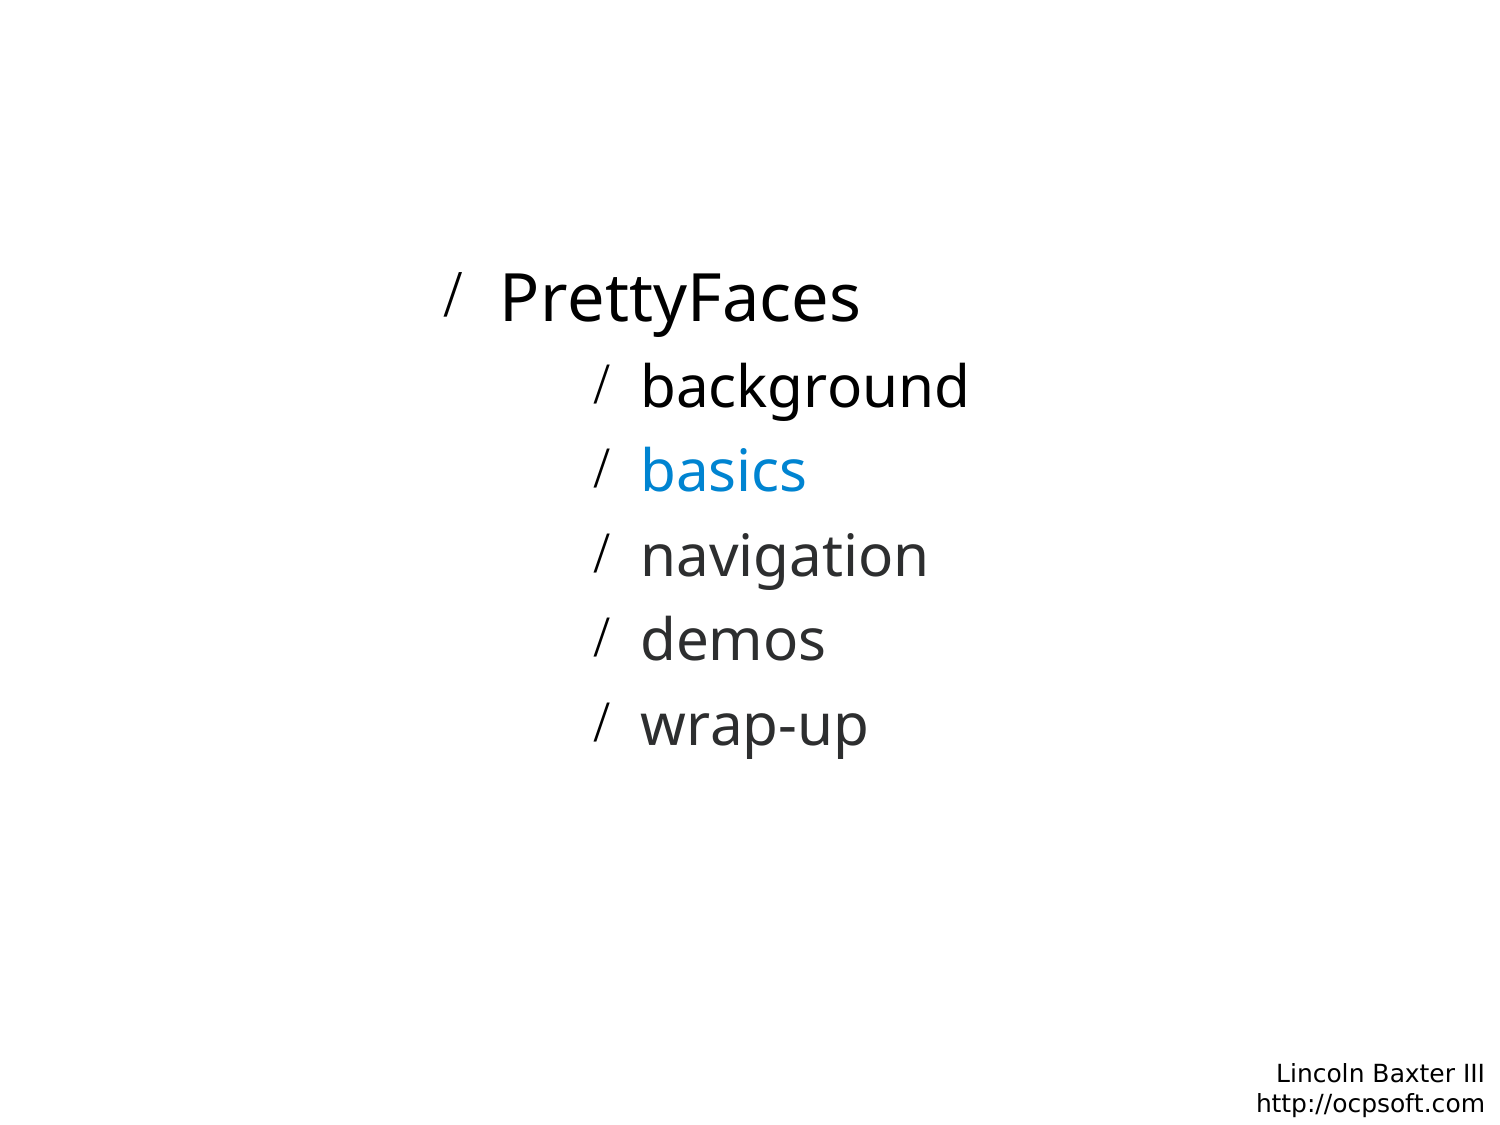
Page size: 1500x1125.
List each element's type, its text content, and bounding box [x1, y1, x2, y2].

list PrettyFaces background basics navigation demos wrap-up [428, 149, 1088, 893]
